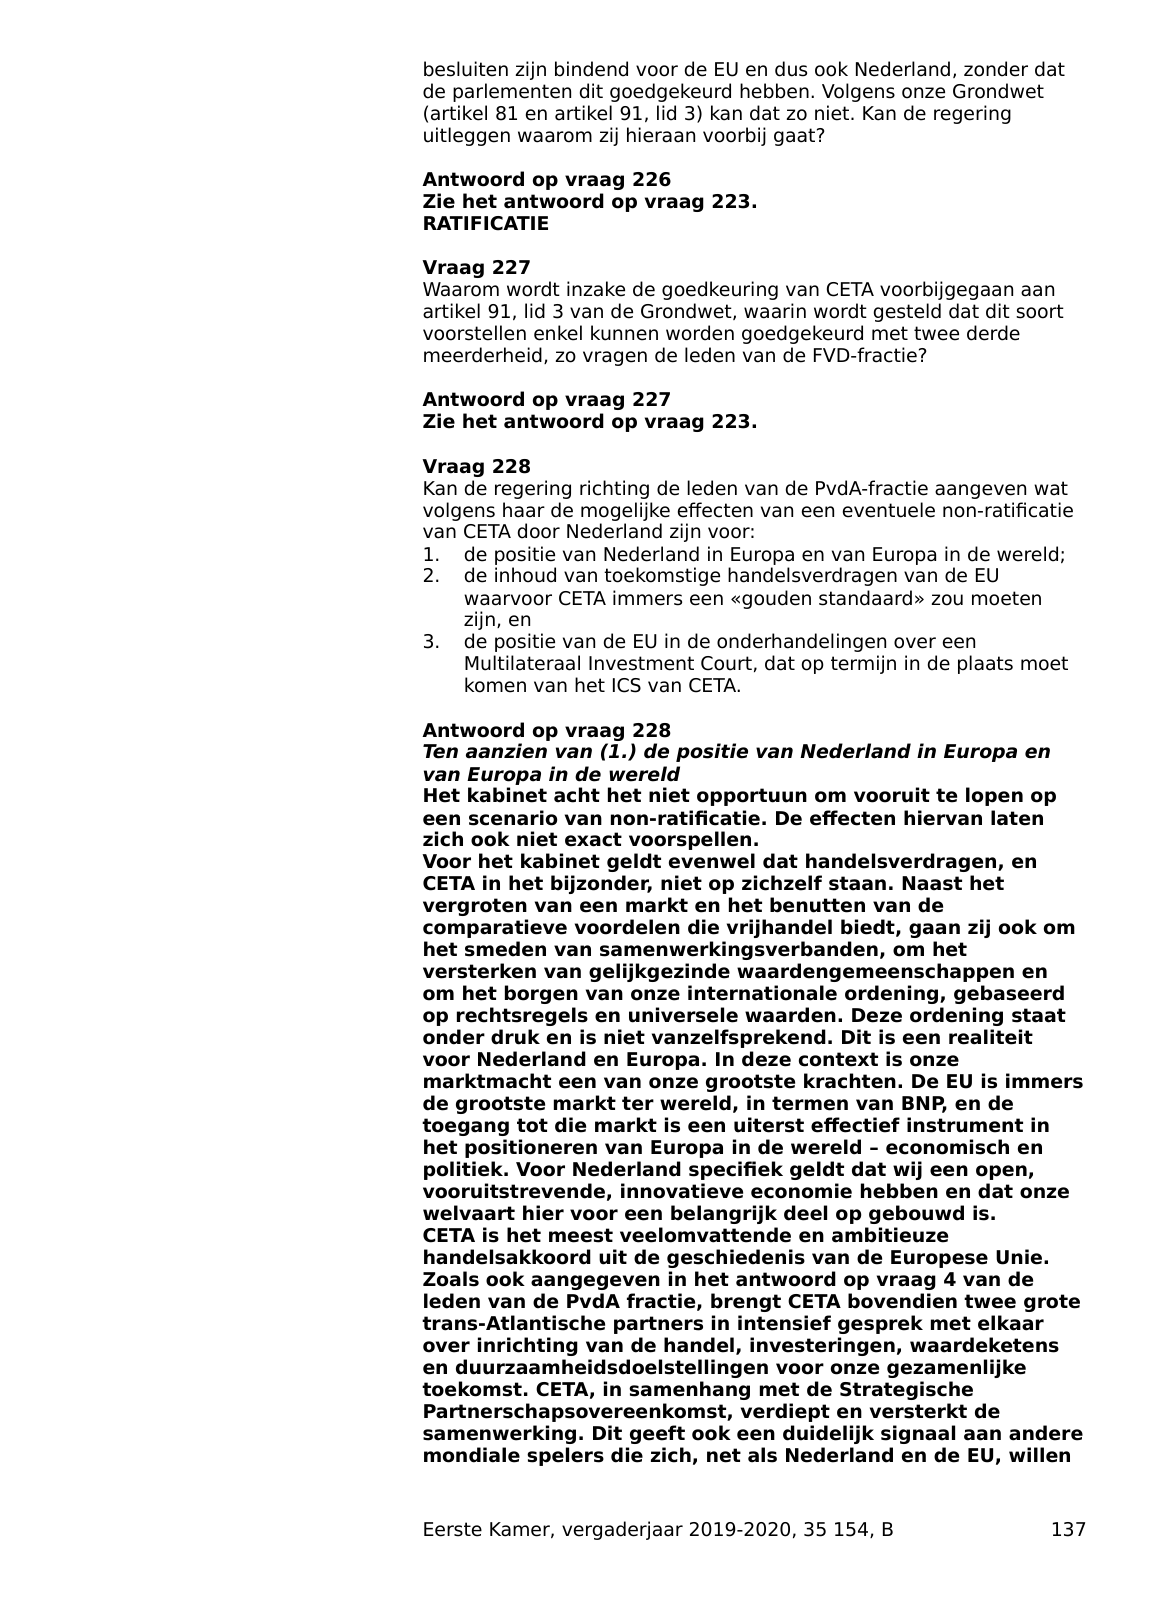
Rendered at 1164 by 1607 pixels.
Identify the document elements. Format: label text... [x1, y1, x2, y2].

text Antwoord op vraag 227 [422, 389, 1087, 411]
text 2. de inhoud van toekomstige handelsverdragen van de EU waarvoor CETA immers een «gouden standaard» zou moeten zijn, en [422, 565, 1087, 631]
text 3. de positie van de EU in de onderhandelingen over een Multilateraal Investment Court, dat op termijn in de plaats moet komen van het ICS van CETA. [422, 631, 1087, 697]
text Voor het kabinet geldt evenwel dat handelsverdragen, en CETA in het bijzonder, niet op zichzelf staan. Naast het vergroten van een markt en het benutten van de comparatieve voordelen die vrijhandel biedt, gaan zij ook om het smeden van samenwerkingsverbanden, om het versterken van gelijkgezinde waardengemeenschappen en om het borgen van onze internationale ordening, gebaseerd op rechtsregels en universele waarden. Deze ordening staat onder druk en is niet vanzelfsprekend. Dit is een realiteit voor Nederland en Europa. In deze context is onze marktmacht een van onze grootste krachten. De EU is immers de grootste markt ter wereld, in termen van BNP, en de toegang tot die markt is een uiterst effectief instrument in het positioneren van Europa in de wereld – economisch en politiek. Voor Nederland specifiek geldt dat wij een open, vooruitstrevende, innovatieve economie hebben en dat onze welvaart hier voor een belangrijk deel op gebouwd is. [422, 851, 1087, 1225]
text Waarom wordt inzake de goedkeuring van CETA voorbijgegaan aan artikel 91, lid 3 van de Grondwet, waarin wordt gesteld dat dit soort voorstellen enkel kunnen worden goedgekeurd met twee derde meerderheid, zo vragen de leden van de FVD-fractie? [422, 279, 1087, 367]
text RATIFICATIE [422, 213, 1087, 235]
text Het kabinet acht het niet opportuun om vooruit te lopen op een scenario van non-ratificatie. De effecten hiervan laten zich ook niet exact voorspellen. [422, 785, 1087, 851]
text Ten aanzien van (1.) de positie van Nederland in Europa en van Europa in de wereld [422, 741, 1087, 785]
text 1. de positie van Nederland in Europa en van Europa in de wereld; [422, 543, 1087, 565]
text Kan de regering richting de leden van de PvdA-fractie aangeven wat volgens haar de mogelijke effecten van een eventuele non-ratificatie van CETA door Nederland zijn voor: [422, 477, 1087, 543]
text CETA is het meest veelomvattende en ambitieuze handelsakkoord uit de geschiedenis van de Europese Unie. Zoals ook aangegeven in het antwoord op vraag 4 van de leden van de PvdA fractie, brengt CETA bovendien twee grote trans-Atlantische partners in intensief gesprek met elkaar over inrichting van de handel, investeringen, waardeketens en duurzaamheidsdoelstellingen voor onze gezamenlijke toekomst. CETA, in samenhang met de Strategische Partnerschapsovereenkomst, verdiept en versterkt de samenwerking. Dit geeft ook een duidelijk signaal aan andere mondiale spelers die zich, net als Nederland en de EU, willen [422, 1225, 1087, 1467]
text Vraag 228 [422, 456, 1087, 477]
text Zie het antwoord op vraag 223. [422, 191, 1087, 213]
text Antwoord op vraag 228 [422, 719, 1087, 741]
text Zie het antwoord op vraag 223. [422, 411, 1087, 433]
text besluiten zijn bindend voor de EU en dus ook Nederland, zonder dat de parlementen dit goedgekeurd hebben. Volgens onze Grondwet (artikel 81 en artikel 91, lid 3) kan dat zo niet. Kan de regering uitleggen waarom zij hieraan voorbij gaat? [422, 59, 1087, 147]
text Antwoord op vraag 226 [422, 169, 1087, 191]
text Vraag 227 [422, 257, 1087, 279]
